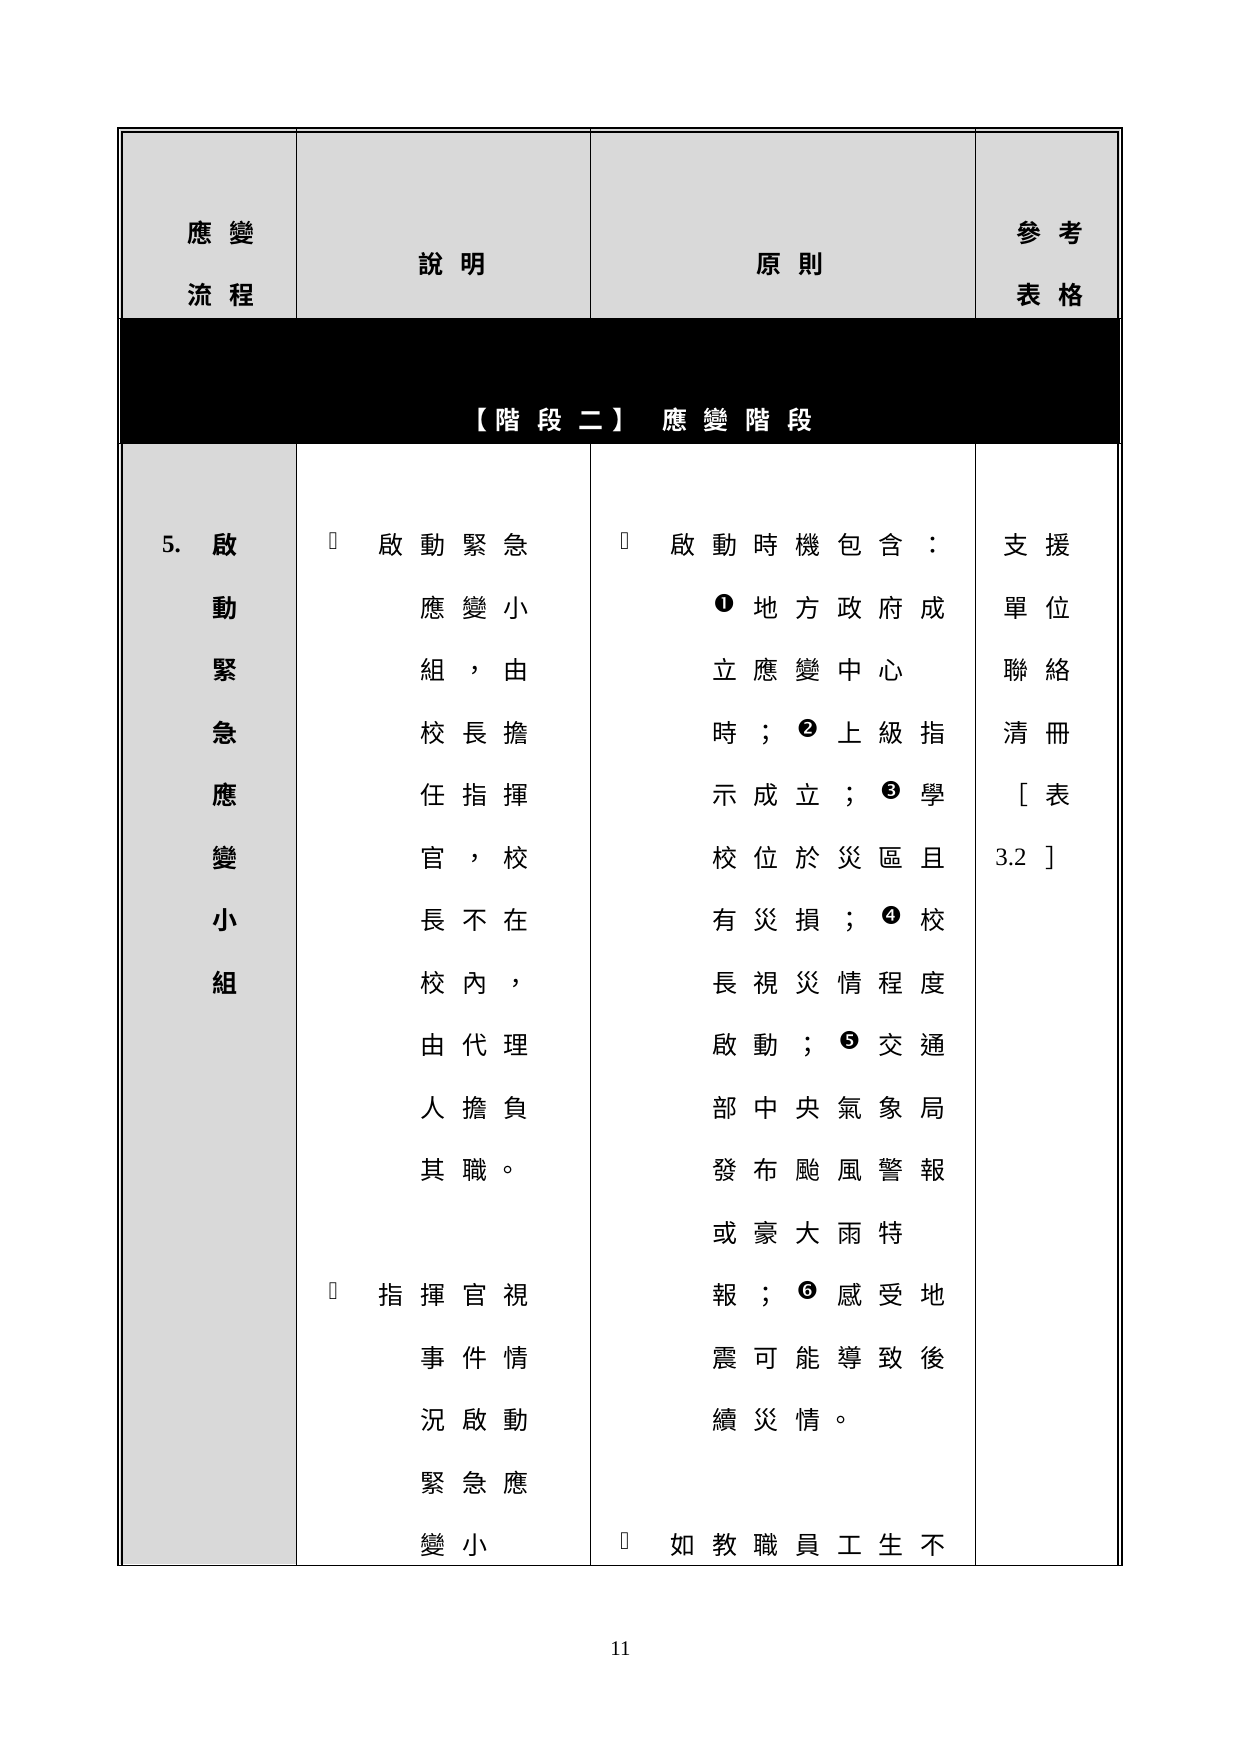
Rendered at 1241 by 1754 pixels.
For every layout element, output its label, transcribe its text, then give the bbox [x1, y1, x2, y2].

table_cell 啟動緊急應變小組，由校長擔任指揮官，校長不在校內，由代理人擔負其職。 指揮官視事件情況啟動緊急應變小 [297, 444, 590, 1564]
table_header 參考表格 [976, 133, 1117, 318]
table_cell 啟動時機包含：地方政府成立應變中心時；上級指示成立；學校位於災區且有災損；校長視災情程度啟動；交通部中央氣象局發布颱風警報或豪大雨特報；感受地震可能導致後續災情。 如教職員工生不 [591, 444, 975, 1564]
table_cell 啟動緊急應變小組 [123, 444, 296, 1564]
table_header 應變流程 [123, 133, 296, 318]
table_header 原則 [591, 133, 975, 318]
table_cell 【階段二】應變階段 [123, 319, 1117, 443]
table_header 說明 [297, 133, 590, 318]
table_cell 支援單位聯絡清冊［表3.2］ [976, 444, 1117, 1564]
